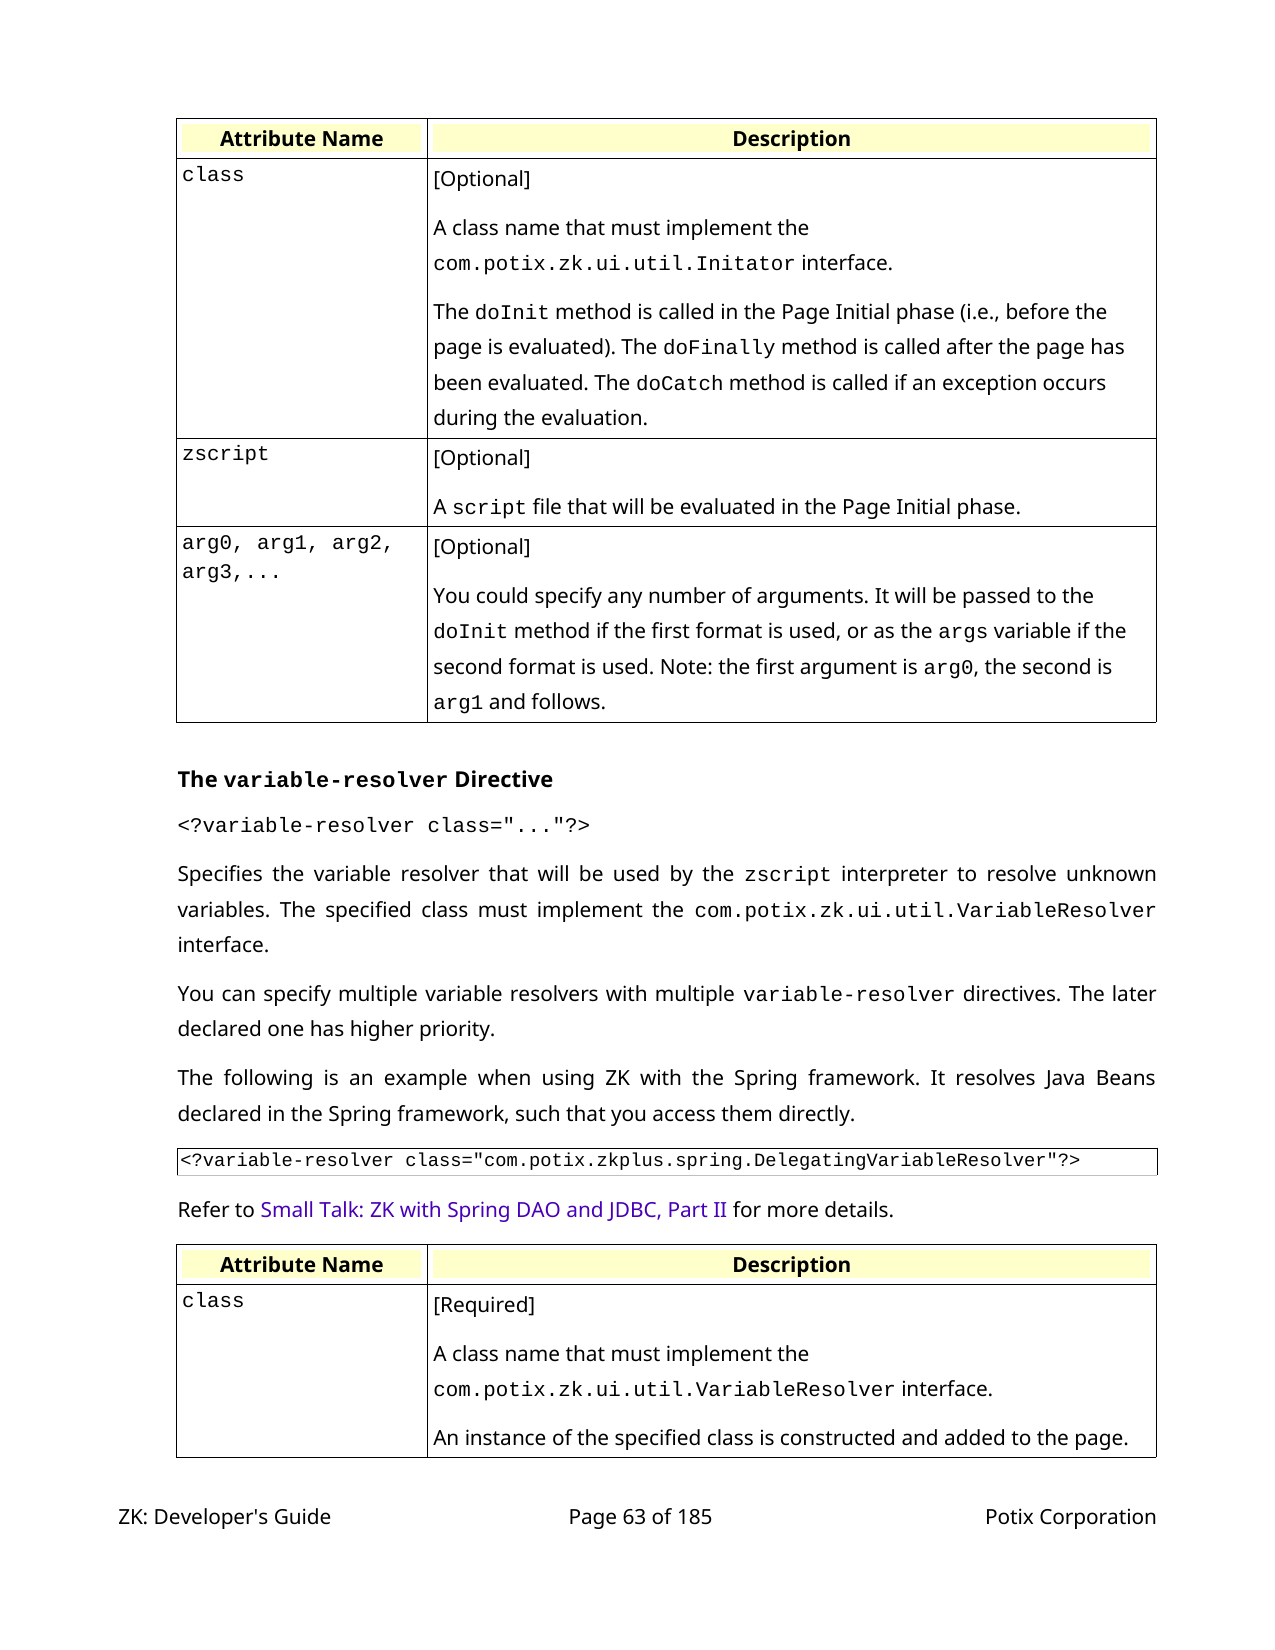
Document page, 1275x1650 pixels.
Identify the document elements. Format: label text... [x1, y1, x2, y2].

text You can specify multiple variable resolvers with multiple variable-resolver directives. The later declared one has higher priority. [177, 979, 1157, 1043]
table_cell class [177, 159, 427, 438]
table_header Attribute Name [177, 119, 427, 158]
table_cell arg0, arg1, arg2, arg3,... [177, 527, 427, 722]
table_cell [Optional] A script file that will be evaluated in the Page Initial phase. [428, 439, 1156, 526]
table_cell [Required] A class name that must implement the com.potix.zk.ui.util.VariableResolver interface. An instance of the specified class is constructed and added to the page. [428, 1285, 1156, 1457]
table_header Attribute Name [177, 1245, 427, 1284]
text <?variable-resolver class="..."?> [177, 815, 1157, 838]
text Specifies the variable resolver that will be used by the zscript interpreter to resolve unknown variables. The specified class must implement the com.potix.zk.ui.util.VariableResolver interface. [177, 859, 1157, 958]
table_cell zscript [177, 439, 427, 526]
table_header Description [428, 1245, 1156, 1284]
subtitle The variable-resolver Directive [177, 764, 1157, 794]
table_cell [Optional] You could specify any number of arguments. It will be passed to the doInit method if the first format is used, or as the args variable if the second format is used. Note: the first argument is arg0, the second is arg1 and follows. [428, 527, 1156, 722]
text The following is an example when using ZK with the Spring framework. It resolves Java Beans declared in the Spring framework, such that you access them directly. [177, 1063, 1157, 1127]
text <?variable-resolver class="com.potix.zkplus.spring.DelegatingVariableResolver"?> [178, 1149, 1157, 1175]
text Refer to Small Talk: ZK with Spring DAO and JDBC, Part II for more details. [177, 1195, 1157, 1224]
table_cell class [177, 1285, 427, 1457]
table_header Description [428, 119, 1156, 158]
table_cell [Optional] A class name that must implement the com.potix.zk.ui.util.Initator interface. The doInit method is called in the Page Initial phase (i.e., before the page is evaluated). The doFinally method is called after the page has been evaluated. The doCatch method is called if an exception occurs during the evaluation. [428, 159, 1156, 438]
